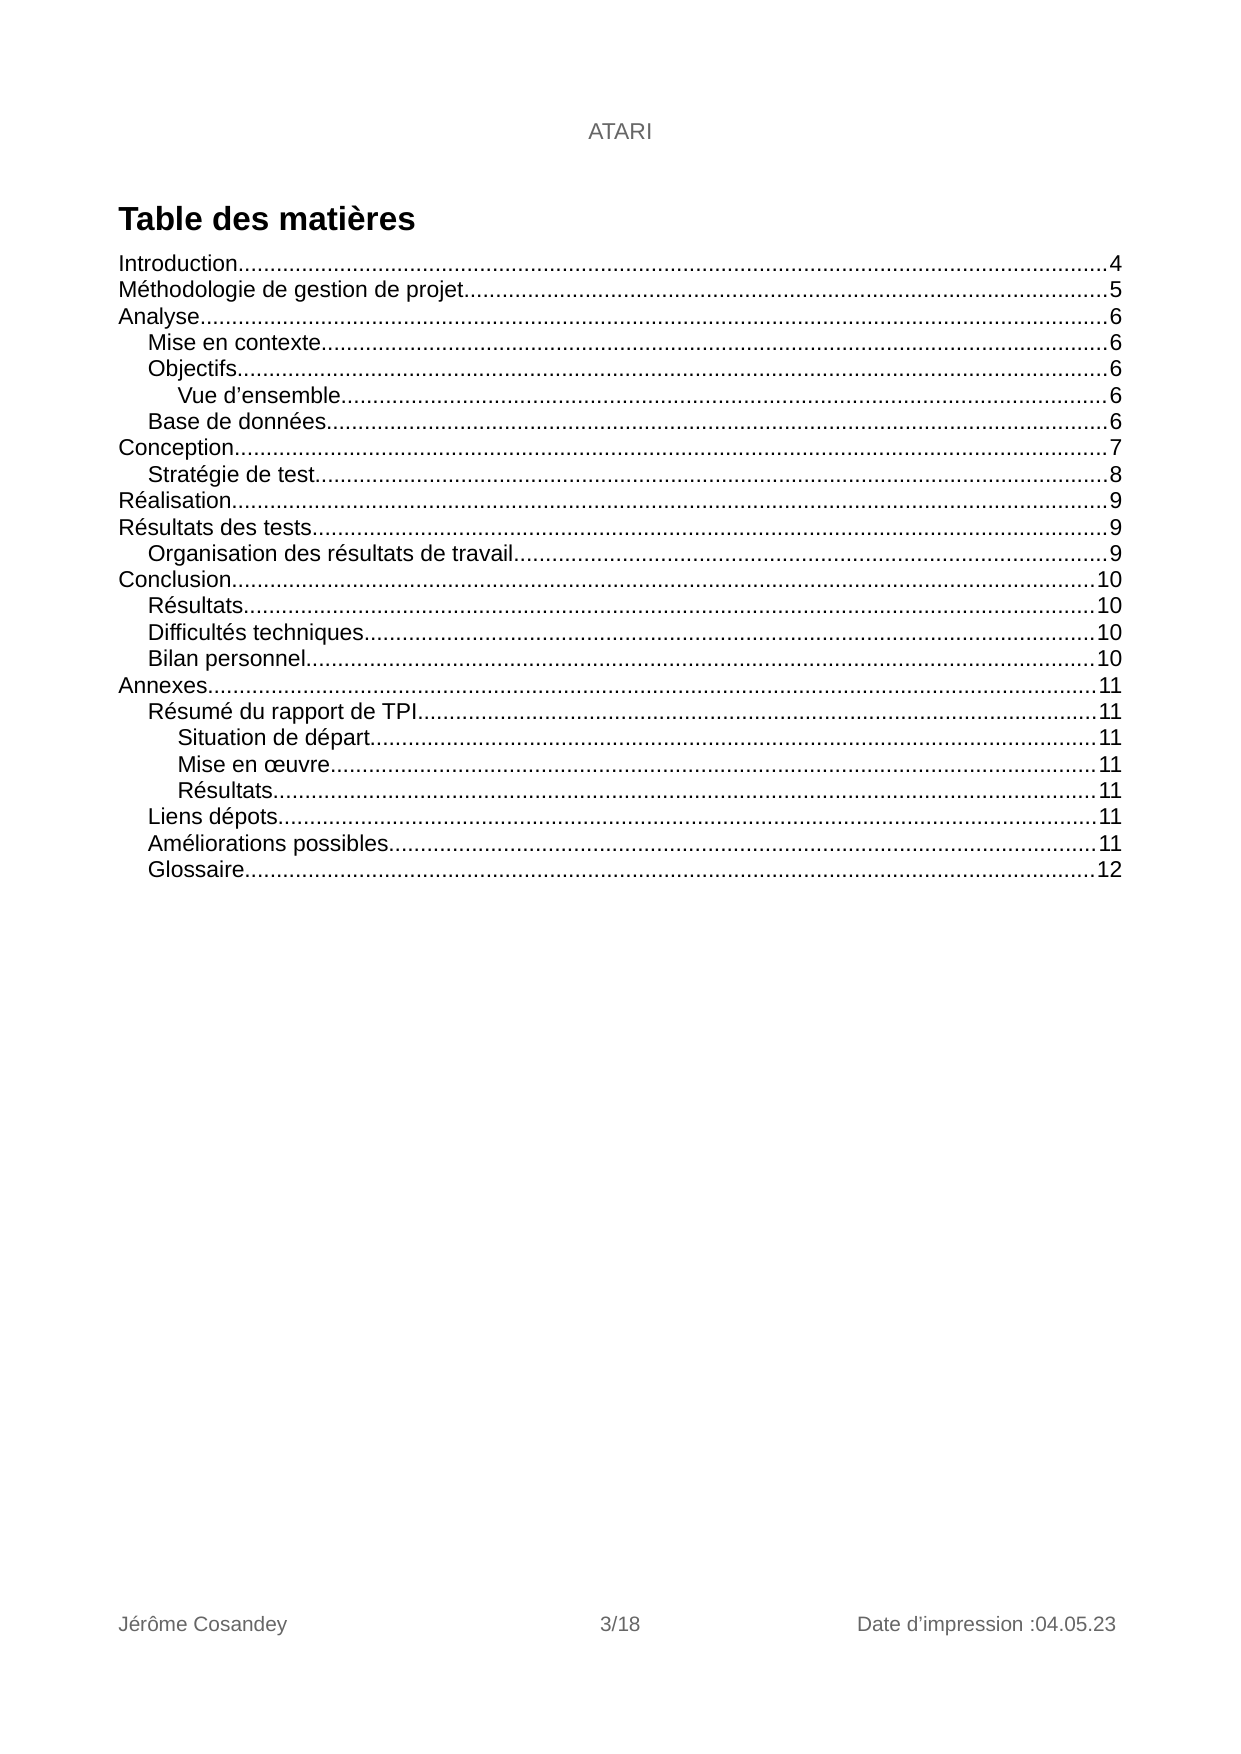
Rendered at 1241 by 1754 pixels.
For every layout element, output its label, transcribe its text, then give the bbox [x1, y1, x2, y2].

text Conception 7 [118, 434, 1122, 461]
text Résultats 11 [177, 777, 1122, 803]
text Conclusion 10 [118, 566, 1122, 592]
text Organisation des résultats de travail 9 [148, 540, 1122, 566]
text Liens dépots 11 [148, 803, 1122, 830]
text Vue d’ensemble 6 [177, 382, 1122, 408]
text Mise en contexte 6 [148, 329, 1122, 355]
text Améliorations possibles 11 [148, 830, 1122, 856]
text Situation de départ 11 [177, 724, 1122, 751]
text Bilan personnel 10 [148, 645, 1122, 672]
text Glossaire 12 [148, 856, 1122, 882]
text Base de données 6 [148, 408, 1122, 434]
text Résultats des tests 9 [118, 513, 1122, 540]
text Résumé du rapport de TPI 11 [148, 698, 1122, 724]
text Introduction 4 [118, 250, 1122, 276]
text Résultats 10 [148, 592, 1122, 619]
text Méthodologie de gestion de projet 5 [118, 276, 1122, 303]
text Objectifs 6 [148, 355, 1122, 382]
subtitle Table des matières [118, 199, 1122, 237]
text Difficultés techniques 10 [148, 619, 1122, 645]
text Annexes 11 [118, 672, 1122, 698]
text Stratégie de test 8 [148, 461, 1122, 487]
text Réalisation 9 [118, 487, 1122, 513]
text Mise en œuvre 11 [177, 751, 1122, 777]
text Analyse 6 [118, 303, 1122, 329]
